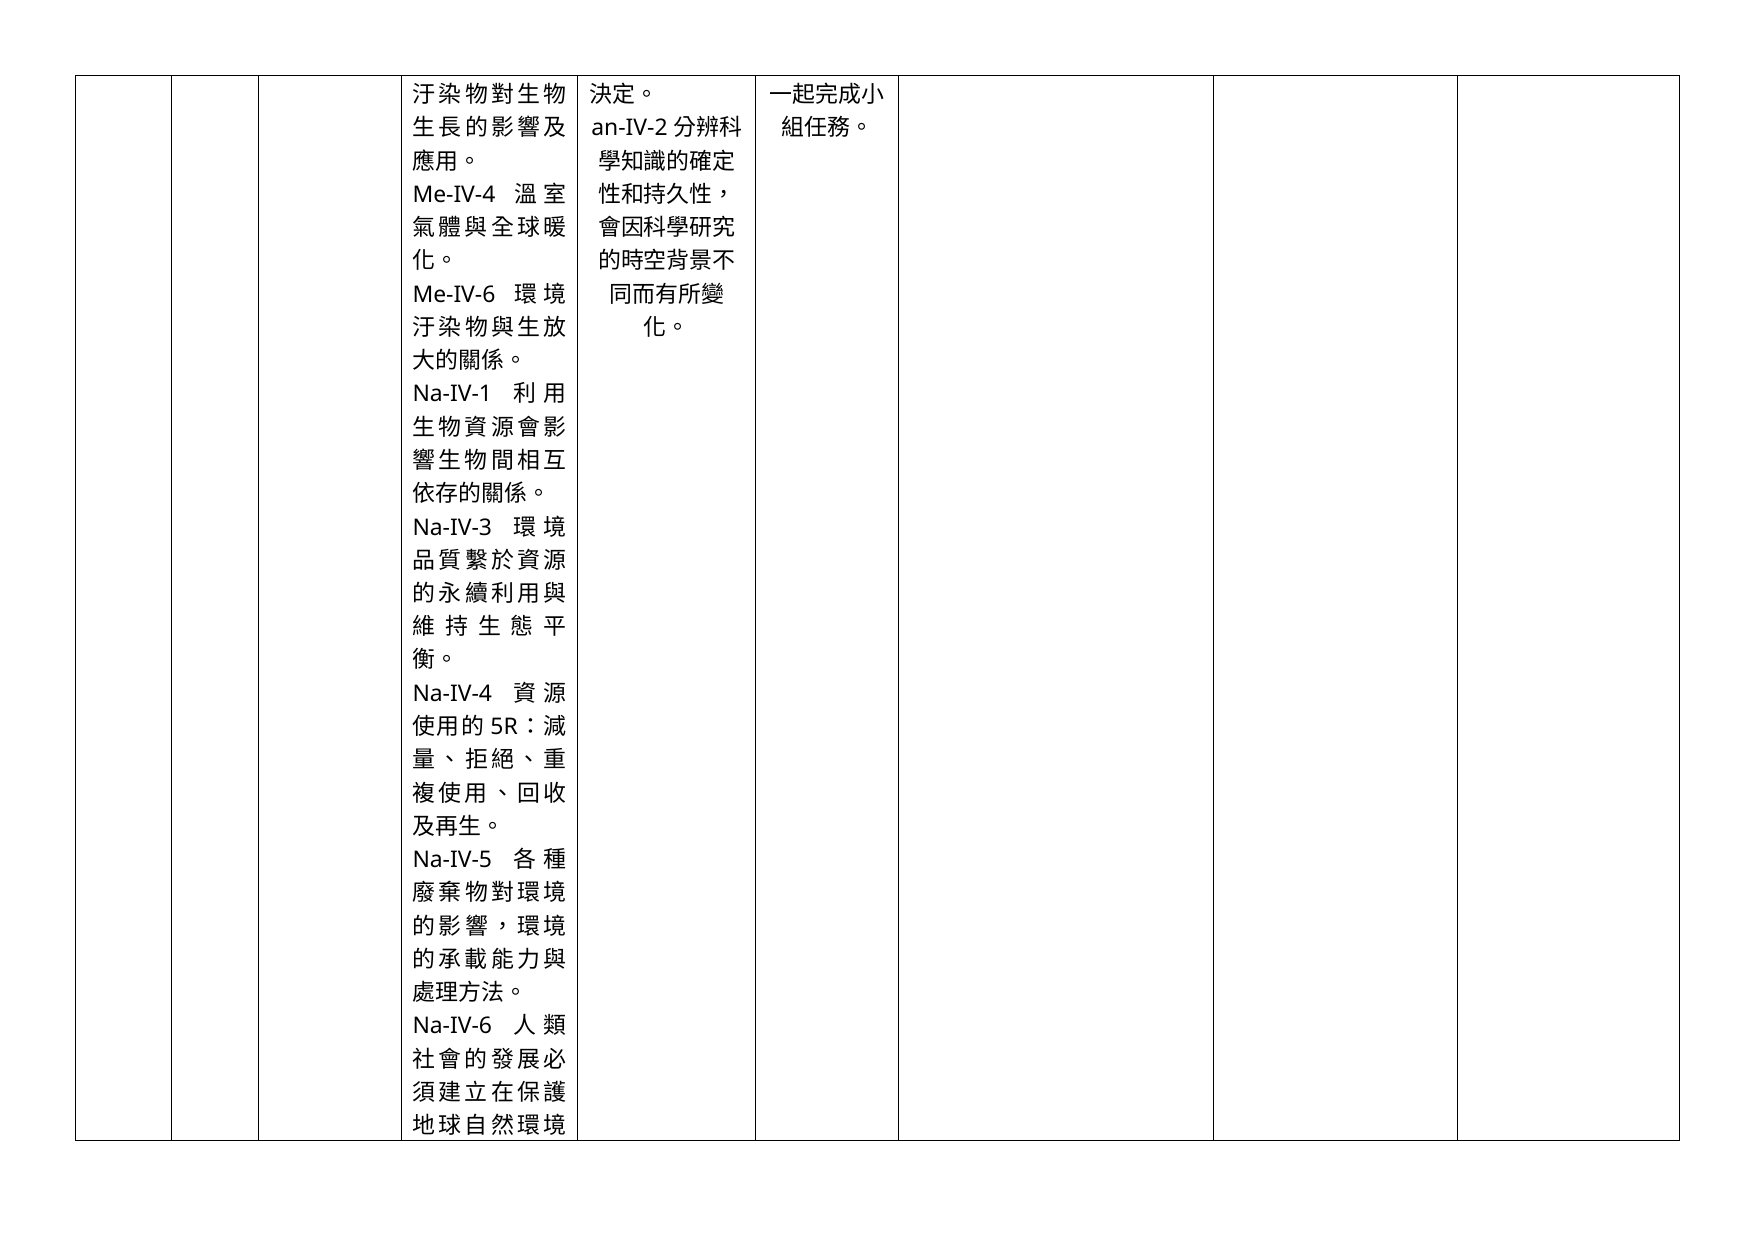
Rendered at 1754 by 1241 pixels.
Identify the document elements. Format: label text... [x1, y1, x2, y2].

table_cell 決定。 an-IV-2 分辨科學知識的確定性和持久性，會因科學研究的時空背景不同而有所變化。 [578, 76, 755, 1140]
table_cell [1458, 76, 1679, 1140]
table_cell [172, 76, 258, 1140]
table_cell 一起完成小組任務。 [756, 76, 898, 1140]
table_cell [76, 76, 171, 1140]
table_cell [1214, 76, 1457, 1140]
table_cell 汙染物對生物生長的影響及應用。 Me-IV-4 溫室氣體與全球暖化。 Me-IV-6 環境汙染物與生放大的關係。 Na-IV-1 利用生物資源會影響生物間相互依存的關係。 Na-IV-3 環境品質繫於資源的永續利用與維持生態平衡。 Na-IV-4 資源使用的5R：減量、拒絕、重複使用、回收及再生。 Na-IV-5 各種廢棄物對環境的影響，環境的承載能力與處理方法。 Na-IV-6 人類社會的發展必須建立在保護地球自然環境 [402, 76, 577, 1140]
table_cell [899, 76, 1213, 1140]
table_cell [259, 76, 401, 1140]
